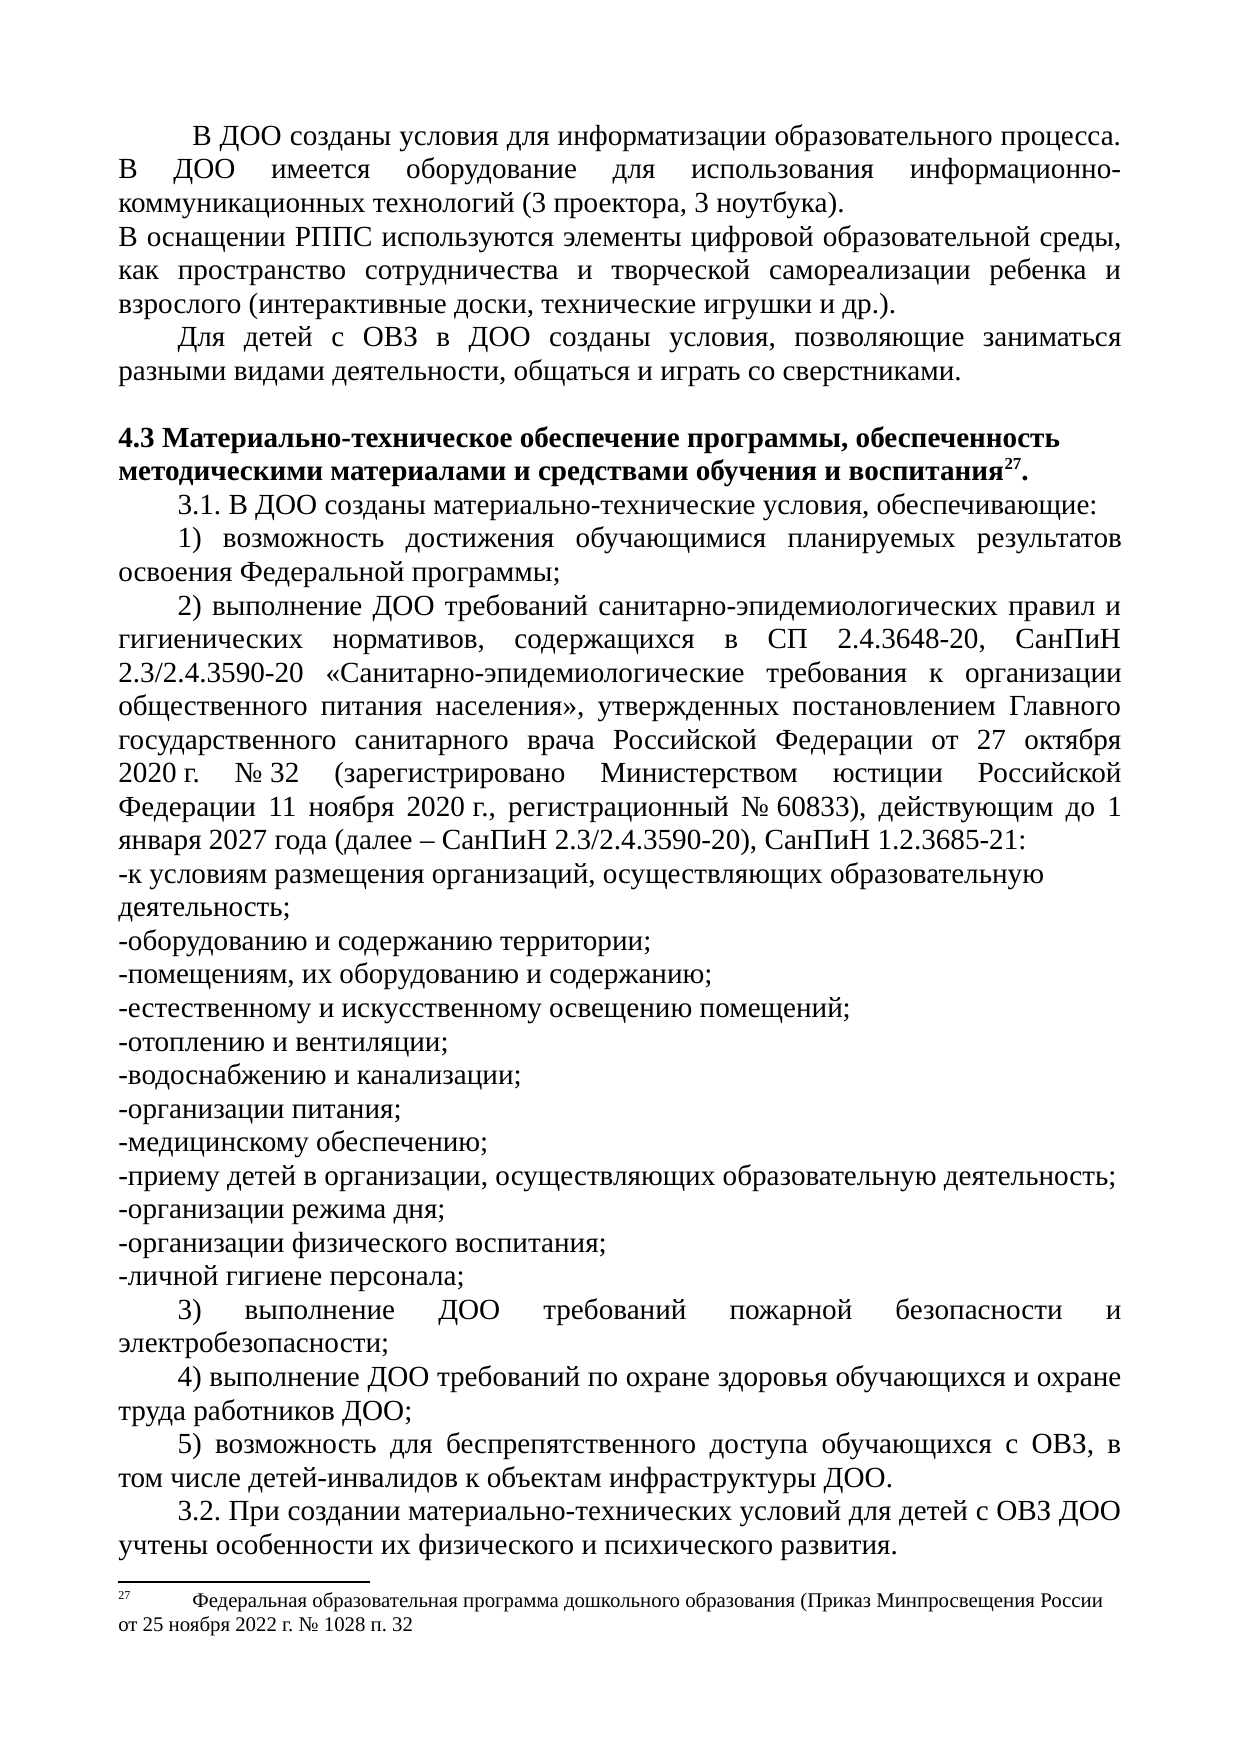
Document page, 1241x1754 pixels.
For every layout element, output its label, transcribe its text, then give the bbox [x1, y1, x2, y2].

text -организации физического воспитания; [118, 1225, 1122, 1258]
text В оснащении РППС используются элементы цифровой образовательной среды, как пространство сотрудничества и творческой самореализации ребенка и взрослого (интерактивные доски, технические игрушки и др.). [118, 219, 1122, 319]
text -организации режима дня; [118, 1191, 1122, 1225]
text 4.3 Материально-техническое обеспечение программы, обеспеченность методическими материалами и средствами обучения и воспитания. [118, 420, 1122, 487]
text 3) выполнение ДОО требований пожарной безопасности и электробезопасности; [118, 1292, 1122, 1359]
text -личной гигиене персонала; [118, 1258, 1122, 1292]
text 4) выполнение ДОО требований по охране здоровья обучающихся и охране труда работников ДОО; [118, 1359, 1122, 1426]
text 2) выполнение ДОО требований санитарно-эпидемиологических правил и гигиенических нормативов, содержащихся в СП 2.4.3648-20, СанПиН 2.3/2.4.3590-20 «Санитарно-эпидемиологические требования к организации общественного питания населения», утвержденных постановлением Главного государственного санитарного врача Российской Федерации от 27 октября 2020 г. № 32 (зарегистрировано Министерством юстиции Российской Федерации 11 ноября 2020 г., регистрационный № 60833), действующим до 1 января 2027 года (далее – СанПиН 2.3/2.4.3590-20), СанПиН 1.2.3685-21: [118, 588, 1122, 856]
text -естественному и искусственному освещению помещений; [118, 990, 1122, 1024]
text Для детей с ОВЗ в ДОО созданы условия, позволяющие заниматься разными видами деятельности, общаться и играть со сверстниками. [118, 319, 1122, 386]
text -медицинскому обеспечению; [118, 1124, 1122, 1158]
text Федеральная образовательная программа дошкольного образования (Приказ Минпросвещения России от 25 ноября 2022 г. № 1028 п. 32 [118, 1588, 1122, 1636]
text -к условиям размещения организаций, осуществляющих образовательную деятельность; [118, 856, 1122, 923]
text 3.1. В ДОО созданы материально-технические условия, обеспечивающие: [118, 487, 1122, 521]
text 1) возможность достижения обучающимися планируемых результатов освоения Федеральной программы; [118, 521, 1122, 588]
text -оборудованию и содержанию территории; [118, 923, 1122, 957]
text -организации питания; [118, 1091, 1122, 1124]
text 5) возможность для беспрепятственного доступа обучающихся с ОВЗ, в том числе детей-инвалидов к объектам инфраструктуры ДОО. [118, 1426, 1122, 1493]
text В ДОО созданы условия для информатизации образовательного процесса. В ДОО имеется оборудование для использования информационно-коммуникационных технологий (3 проектора, 3 ноутбука). [118, 118, 1122, 219]
text -отоплению и вентиляции; [118, 1024, 1122, 1057]
text -водоснабжению и канализации; [118, 1057, 1122, 1091]
text -помещениям, их оборудованию и содержанию; [118, 957, 1122, 990]
text -приему детей в организации, осуществляющих образовательную деятельность; [118, 1158, 1122, 1191]
text 3.2. При создании материально-технических условий для детей с ОВЗ ДОО учтены особенности их физического и психического развития. [118, 1493, 1122, 1560]
